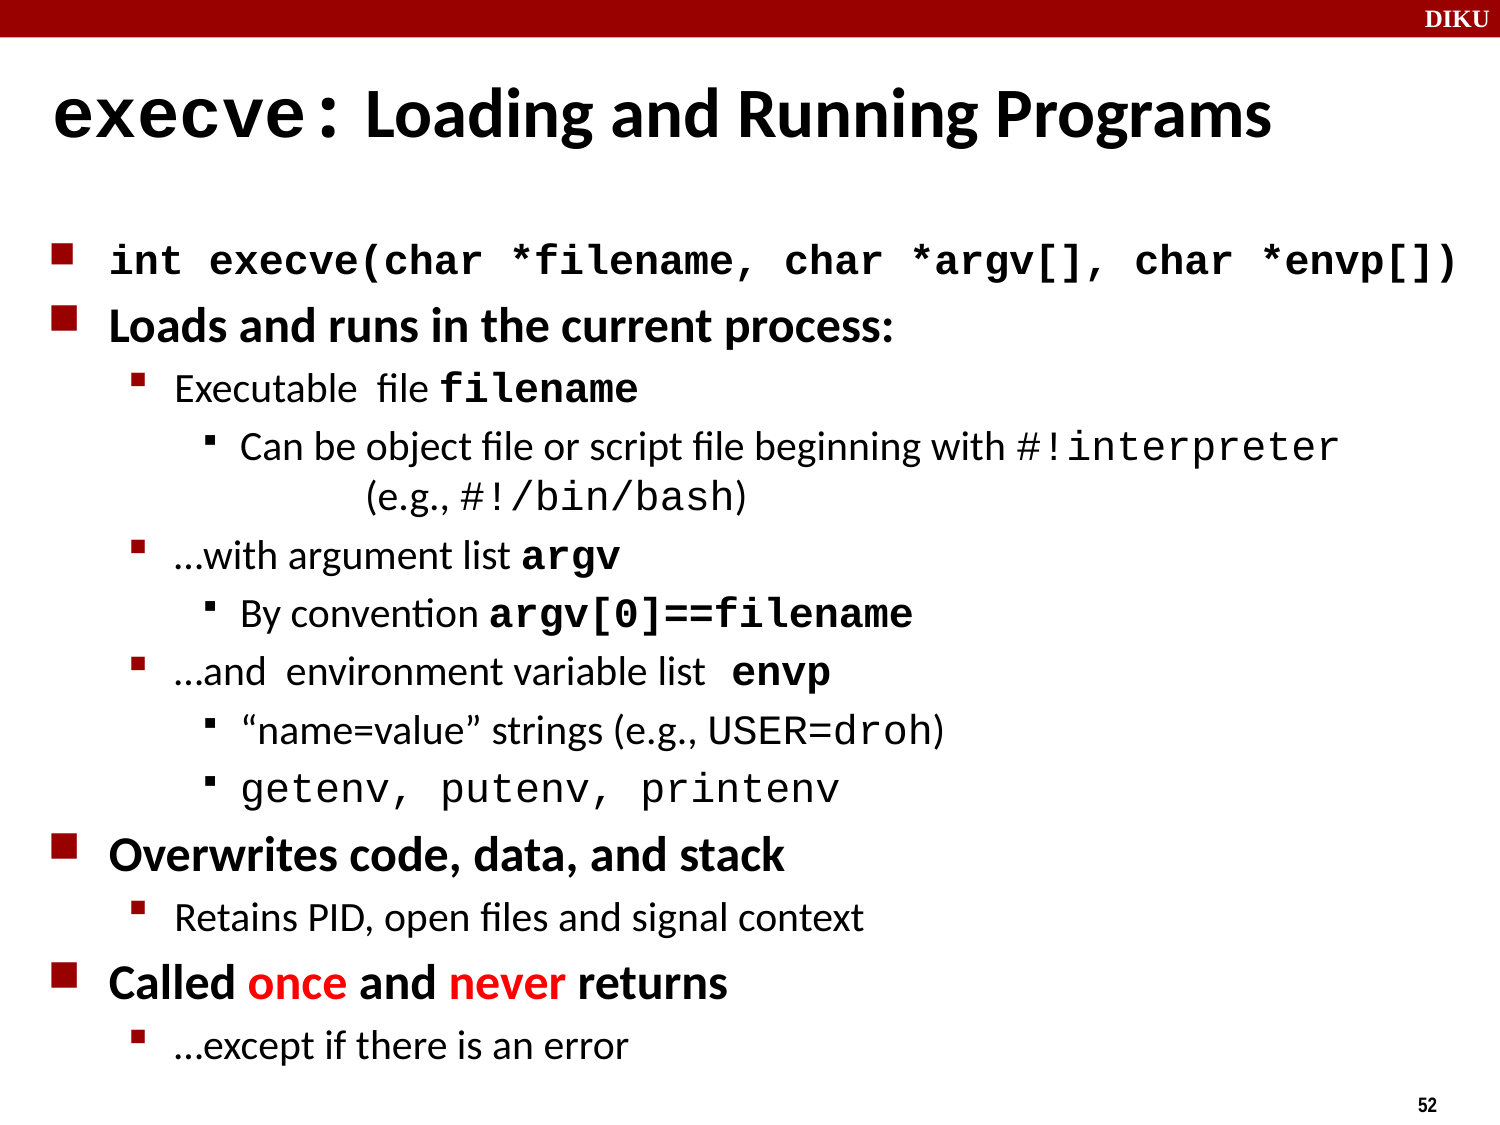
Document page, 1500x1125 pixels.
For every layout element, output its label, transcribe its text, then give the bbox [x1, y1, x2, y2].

list int execve(char *filename, char *argv[], char *envp[]) Loads and runs in the current process: Executable file filename Can be object file or script file beginning with #!interpreter (e.g., #!/bin/bash) …with argument list argv By convention argv[0]==filename …and environment variable list envp “name=value” strings (e.g., USER=droh) getenv, putenv, printenv Overwrites code, data, and stack Retains PID, open files and signal context Called once and never returns …except if there is an error [37, 224, 1475, 1113]
title execve: Loading and Running Programs [37, 62, 1450, 157]
